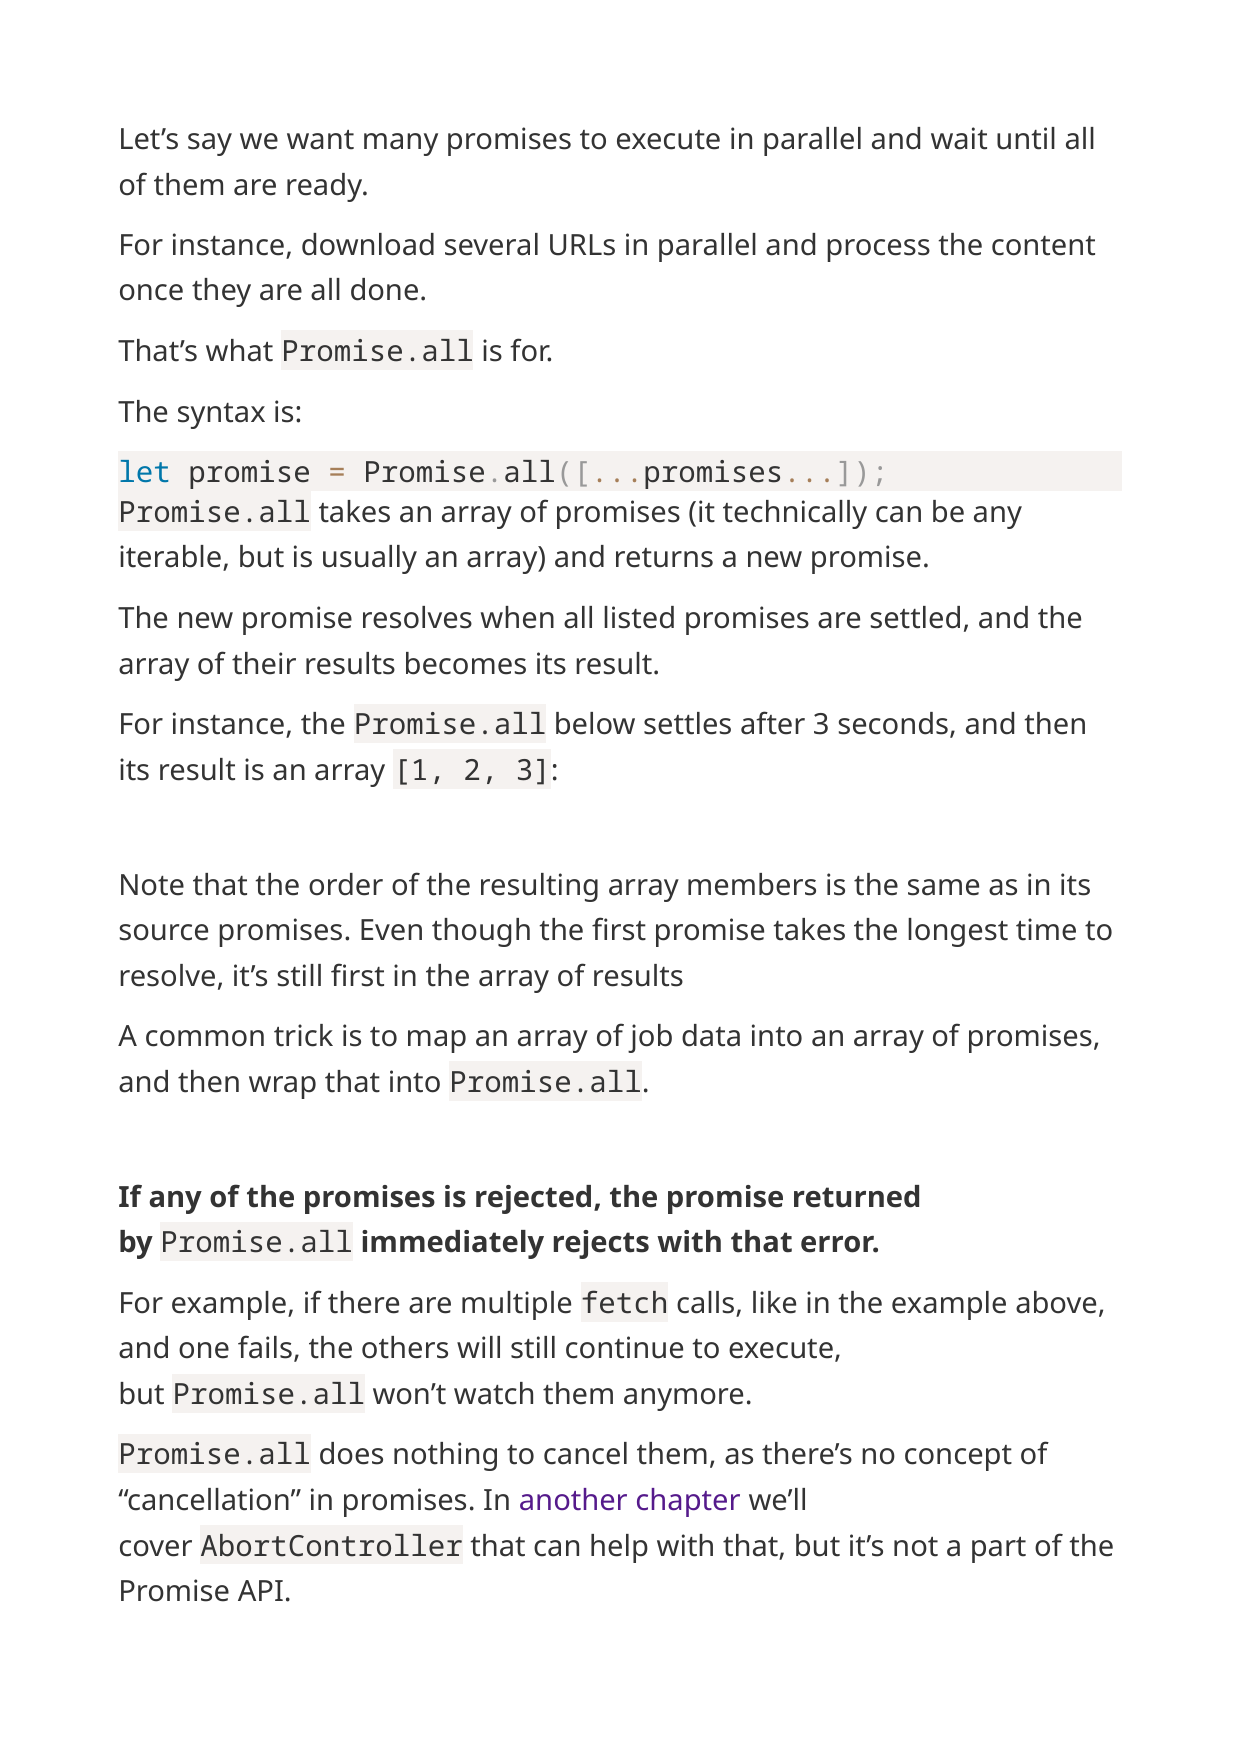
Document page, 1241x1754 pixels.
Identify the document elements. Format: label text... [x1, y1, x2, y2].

text That’s what Promise.all is for. [118, 330, 1122, 370]
text The new promise resolves when all listed promises are settled, and the array of their results becomes its result. [118, 597, 1122, 683]
text Promise.all does nothing to cancel them, as there’s no concept of “cancellation” in promises. In another chapter we’ll cover AbortController that can help with that, but it’s not a part of the Promise API. [118, 1434, 1122, 1610]
text For instance, the Promise.all below settles after 3 seconds, and then its result is an array [1, 2, 3]: [118, 704, 1122, 789]
text let promise = Promise.all([...promises...]); [118, 451, 1122, 491]
text Note that the order of the resulting array members is the same as in its source promises. Even though the first promise takes the longest time to resolve, it’s still first in the array of results [118, 864, 1122, 995]
text For instance, download several URLs in parallel and process the content once they are all done. [118, 224, 1122, 309]
text For example, if there are multiple fetch calls, like in the example above, and one fails, the others will still continue to execute, but Promise.all won’t watch them anymore. [118, 1282, 1122, 1413]
text If any of the promises is rejected, the promise returned by Promise.all immediately rejects with that error. [118, 1176, 1122, 1261]
text Promise.all takes an array of promises (it technically can be any iterable, but is usually an array) and returns a new promise. [118, 491, 1122, 576]
text Let’s say we want many promises to execute in parallel and wait until all of them are ready. [118, 118, 1122, 203]
text The syntax is: [118, 391, 1122, 431]
text A common trick is to map an array of job data into an array of promises, and then wrap that into Promise.all. [118, 1016, 1122, 1101]
